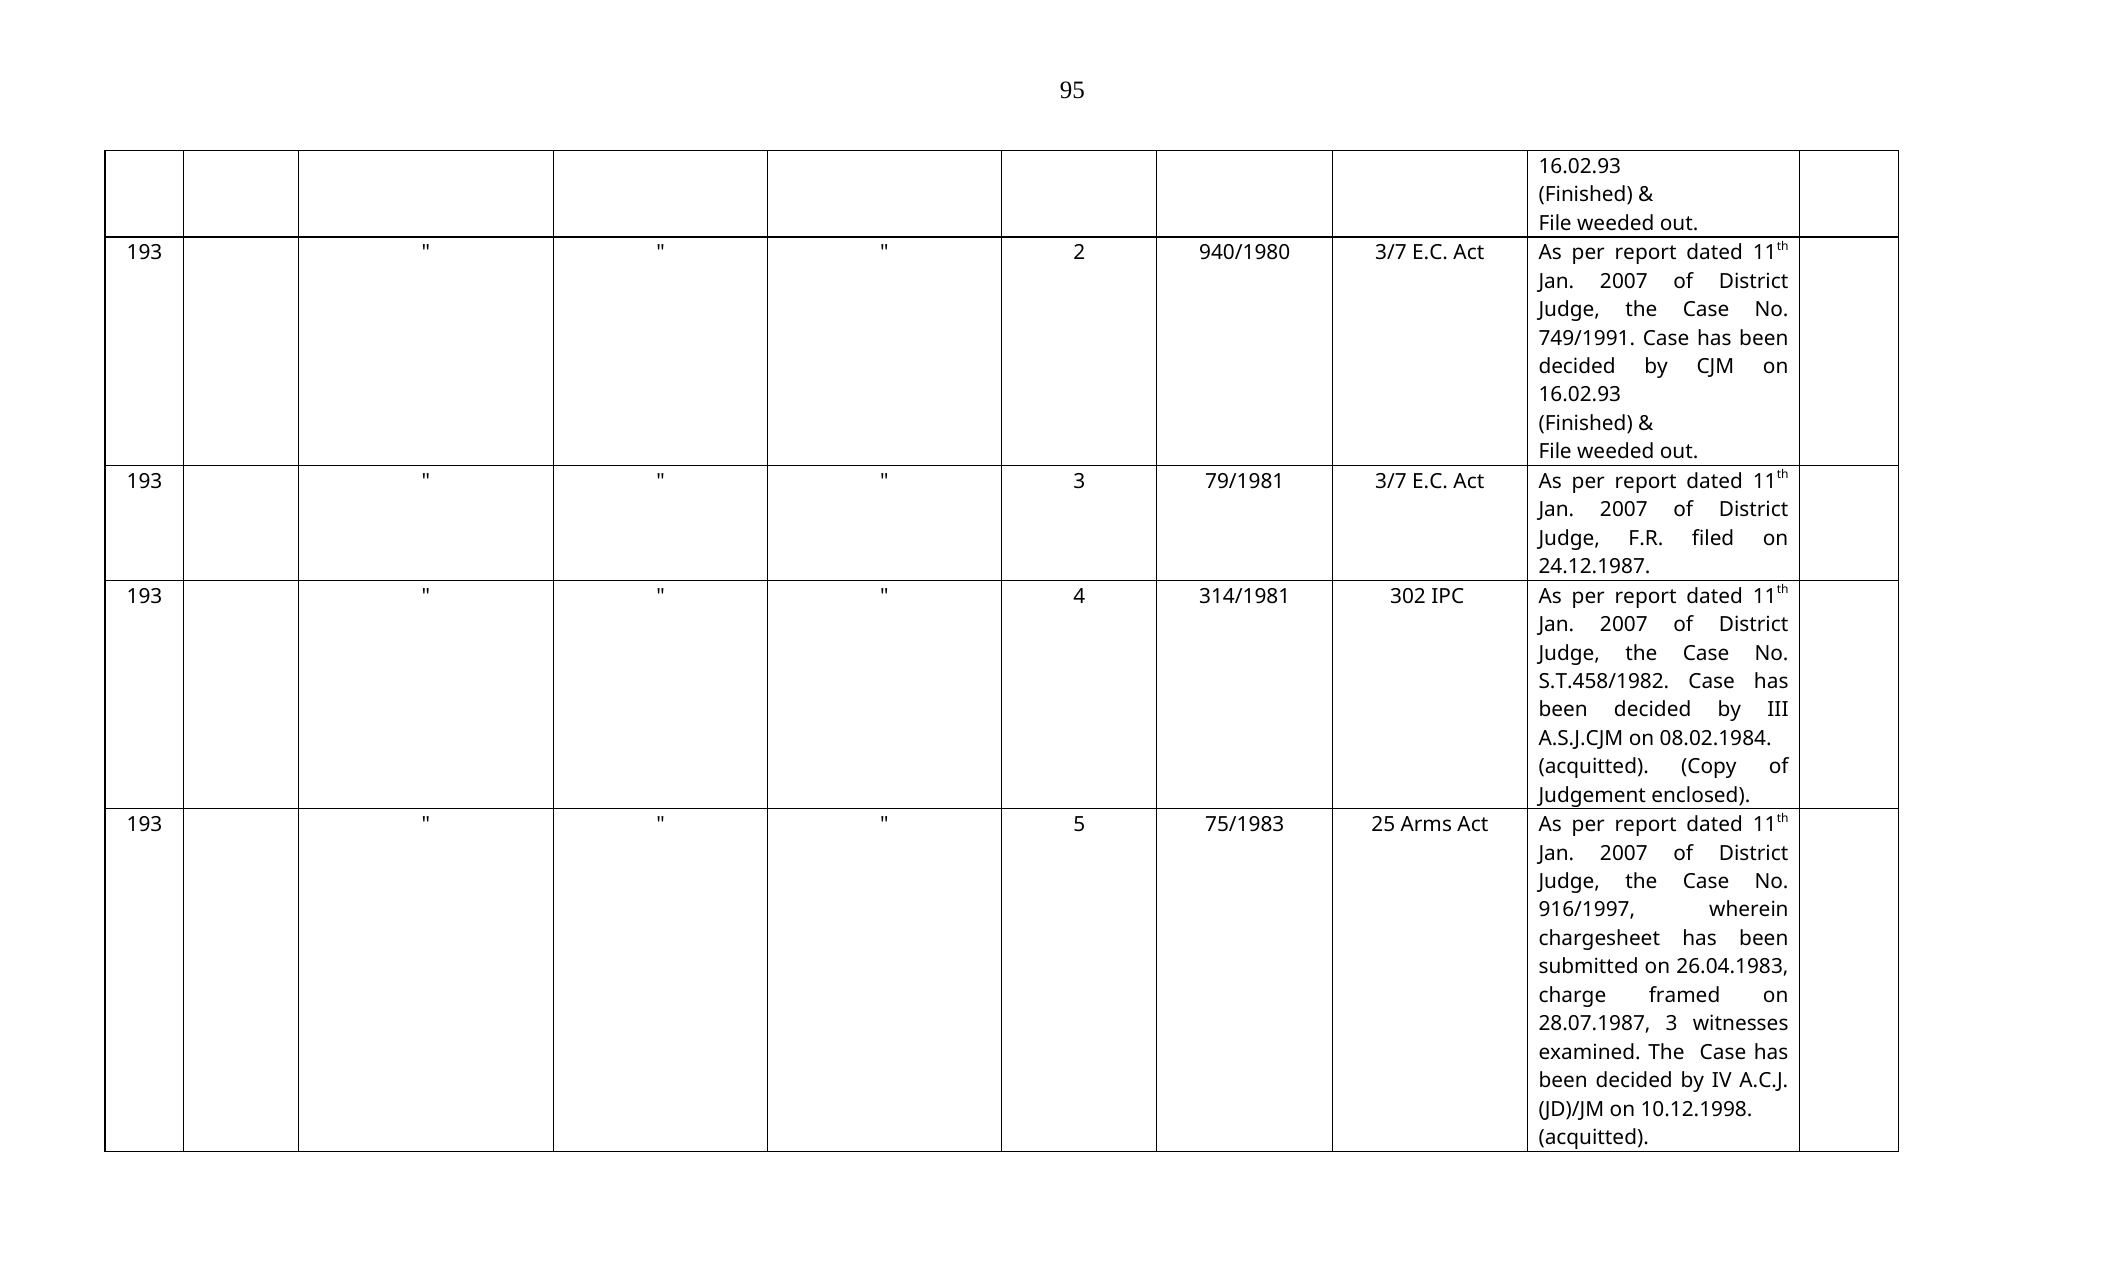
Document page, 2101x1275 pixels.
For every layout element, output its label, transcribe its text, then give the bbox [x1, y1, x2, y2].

table_cell As per report dated 11th Jan. 2007 of District Judge, the Case No. 916/1997, wherein chargesheet has been submitted on 26.04.1983, charge framed on 28.07.1987, 3 witnesses examined. The Case has been decided by IV A.C.J. (JD)/JM on 10.12.1998. (acquitted). [1528, 809, 1799, 1151]
table_cell 5 [1002, 809, 1156, 1151]
table_cell [1800, 466, 1898, 580]
table_cell [768, 151, 1001, 236]
table_cell [1800, 581, 1898, 808]
table_cell " [554, 238, 767, 465]
table_cell [1002, 151, 1156, 236]
table_cell " [554, 581, 767, 808]
table_cell [184, 151, 298, 236]
table_cell [184, 809, 298, 1151]
table_cell [1800, 151, 1898, 236]
table_cell " [299, 466, 553, 580]
table_cell [1800, 809, 1898, 1151]
table_cell 75/1983 [1157, 809, 1332, 1151]
table_cell " [768, 238, 1001, 465]
table_cell 3 [1002, 466, 1156, 580]
table_cell " [554, 466, 767, 580]
table_cell 79/1981 [1157, 466, 1332, 580]
table_cell 314/1981 [1157, 581, 1332, 808]
table_cell 193 [106, 466, 183, 580]
table_cell 940/1980 [1157, 238, 1332, 465]
table_cell 302 IPC [1333, 581, 1527, 808]
table_cell 25 Arms Act [1333, 809, 1527, 1151]
table_cell " [768, 809, 1001, 1151]
table_cell [1157, 151, 1332, 236]
table_cell [1800, 238, 1898, 465]
table_cell 2 [1002, 238, 1156, 465]
table_cell As per report dated 11th Jan. 2007 of District Judge, the Case No. 749/1991. Case has been decided by CJM on 16.02.93 (Finished) & File weeded out. [1528, 238, 1799, 465]
table_cell 16.02.93 (Finished) & File weeded out. [1528, 151, 1799, 236]
table_cell As per report dated 11th Jan. 2007 of District Judge, F.R. filed on 24.12.1987. [1528, 466, 1799, 580]
table_cell 193 [106, 809, 183, 1151]
table_cell 4 [1002, 581, 1156, 808]
table_cell [106, 151, 183, 236]
table_cell [1333, 151, 1527, 236]
table_cell [184, 238, 298, 465]
table_cell As per report dated 11th Jan. 2007 of District Judge, the Case No. S.T.458/1982. Case has been decided by III A.S.J.CJM on 08.02.1984. (acquitted). (Copy of Judgement enclosed). [1528, 581, 1799, 808]
table_cell " [299, 238, 553, 465]
table_cell [184, 466, 298, 580]
table_cell " [768, 581, 1001, 808]
table_cell 3/7 E.C. Act [1333, 466, 1527, 580]
table_cell [184, 581, 298, 808]
table_cell " [554, 809, 767, 1151]
table_cell " [299, 581, 553, 808]
table_cell 3/7 E.C. Act [1333, 238, 1527, 465]
table_cell [554, 151, 767, 236]
table_cell [299, 151, 553, 236]
table_cell 193 [106, 238, 183, 465]
table_cell " [299, 809, 553, 1151]
table_cell 193 [106, 581, 183, 808]
table_cell " [768, 466, 1001, 580]
